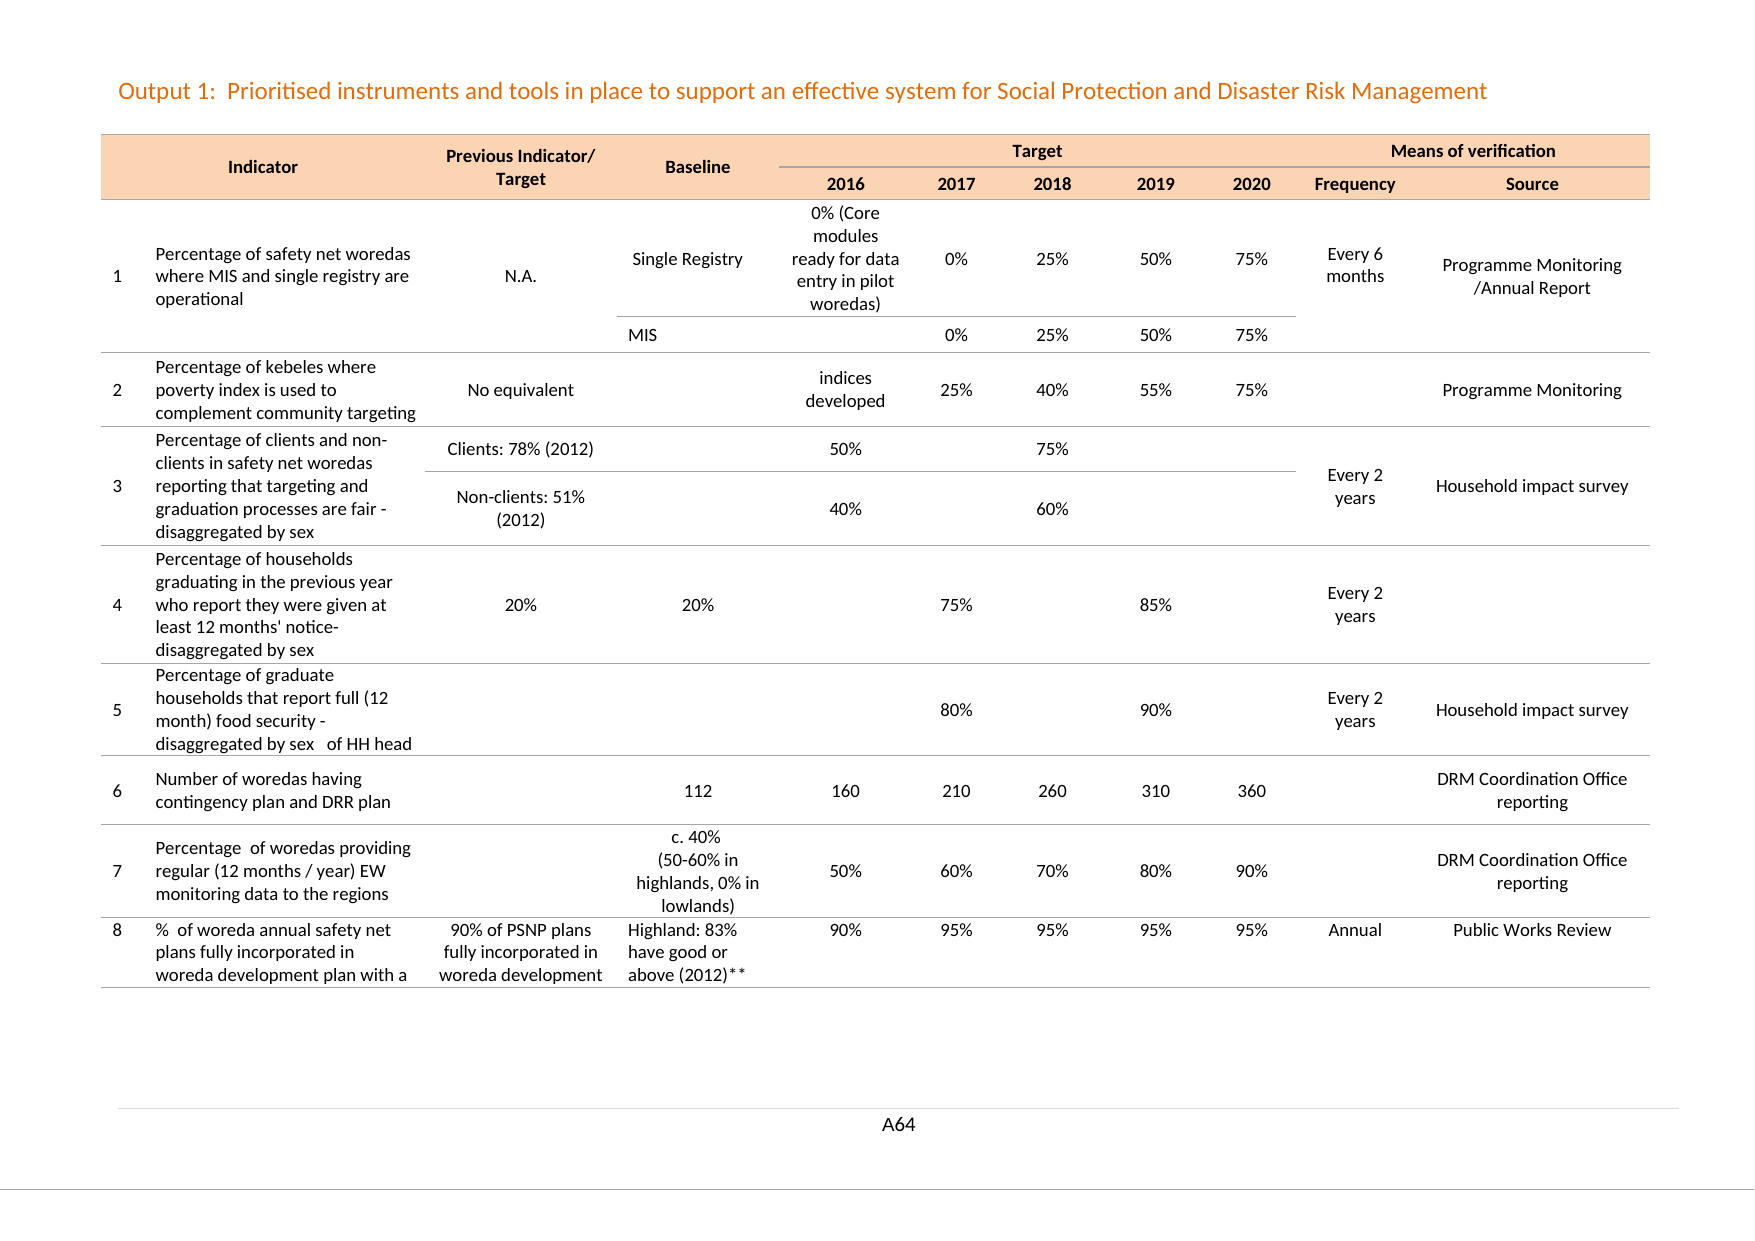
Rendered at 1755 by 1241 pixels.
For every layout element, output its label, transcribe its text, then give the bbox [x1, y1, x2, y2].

table_cell [779, 664, 912, 755]
table_cell 80% [912, 664, 1001, 755]
table_cell No equivalent [425, 353, 617, 426]
table_cell Number of woredas having contingency plan and DRR plan [144, 756, 425, 824]
table_cell 6 [101, 756, 144, 824]
table_cell 25% [1001, 200, 1104, 316]
table_cell [425, 756, 617, 824]
table_cell [617, 472, 779, 545]
table_cell [617, 427, 779, 471]
table_cell [1296, 756, 1414, 824]
table_cell Percentage of graduate households that report full (12 month) food security - disaggregated by sex of HH head [144, 664, 425, 755]
table_cell 112 [617, 756, 779, 824]
table_header Indicator [101, 135, 425, 199]
table_cell [1001, 664, 1104, 755]
table_cell DRM Coordination Office reporting [1414, 756, 1650, 824]
table_cell [1207, 546, 1296, 663]
table_cell Source [1414, 168, 1650, 199]
table_cell Non-clients: 51% (2012) [425, 472, 617, 545]
table_cell 75% [1207, 353, 1296, 426]
table_cell 310 [1104, 756, 1207, 824]
table_cell [1104, 472, 1207, 545]
table_cell 60% [1001, 472, 1104, 545]
table_cell [1001, 546, 1104, 663]
table_cell 8 [101, 918, 144, 987]
table_cell 90% of PSNP plans fully incorporated in woreda development [425, 918, 617, 987]
table_cell 75% [1207, 317, 1296, 352]
table_cell 75% [1001, 427, 1104, 471]
table_cell Household impact survey [1414, 664, 1650, 755]
table_cell 7 [101, 825, 144, 917]
table_cell 95% [1001, 918, 1104, 987]
table_cell [617, 664, 779, 755]
table_cell 75% [1207, 200, 1296, 316]
table_cell Household impact survey [1414, 427, 1650, 545]
table_cell [1207, 664, 1296, 755]
table_cell 95% [1207, 918, 1296, 987]
table_cell 2018 [1001, 168, 1104, 199]
table_cell 55% [1104, 353, 1207, 426]
table_cell 20% [425, 546, 617, 663]
table_cell % of woreda annual safety net plans fully incorporated in woreda development plan with a [144, 918, 425, 987]
table_cell 2019 [1104, 168, 1207, 199]
table_header Previous Indicator/ Target [425, 135, 617, 199]
table_cell 0% (Core modules ready for data entry in pilot woredas) [779, 200, 912, 316]
table_cell Percentage of kebeles where poverty index is used to complement community targeting [144, 353, 425, 426]
table_cell Highland: 83% have good or above (2012)** [617, 918, 779, 987]
table_cell [912, 472, 1001, 545]
table_cell [1414, 546, 1650, 663]
table_cell Clients: 78% (2012) [425, 427, 617, 471]
table_cell [617, 353, 779, 426]
table_cell Percentage of safety net woredas where MIS and single registry are operational [144, 200, 425, 352]
table_cell 90% [1104, 664, 1207, 755]
table_cell Programme Monitoring [1414, 353, 1650, 426]
table_cell 70% [1001, 825, 1104, 917]
table_cell 2016 [779, 168, 912, 199]
table_cell [425, 664, 617, 755]
table_cell 40% [779, 472, 912, 545]
table_cell 4 [101, 546, 144, 663]
table_cell Every 2 years [1296, 664, 1414, 755]
table_cell [1104, 427, 1207, 471]
table_cell Public Works Review [1414, 918, 1650, 987]
table_cell c. 40% (50-60% in highlands, 0% in lowlands) [617, 825, 779, 917]
table_cell [912, 427, 1001, 471]
table_cell N.A. [425, 200, 617, 352]
table_cell 360 [1207, 756, 1296, 824]
table_cell [1207, 472, 1296, 545]
table_header Means of verification [1296, 135, 1650, 166]
table_cell Single Registry [617, 200, 779, 316]
table_cell 80% [1104, 825, 1207, 917]
table_cell Every 2 years [1296, 546, 1414, 663]
table_cell 95% [1104, 918, 1207, 987]
table_cell 50% [779, 427, 912, 471]
table_cell Frequency [1296, 168, 1414, 199]
table_cell Every 6 months [1296, 200, 1414, 352]
table_cell DRM Coordination Office reporting [1414, 825, 1650, 917]
table_cell 0% [912, 317, 1001, 352]
table_cell 25% [912, 353, 1001, 426]
table_cell 2 [101, 353, 144, 426]
table_cell 75% [912, 546, 1001, 663]
table_cell Annual [1296, 918, 1414, 987]
table_cell 2017 [912, 168, 1001, 199]
table_cell 210 [912, 756, 1001, 824]
table_cell 5 [101, 664, 144, 755]
table_cell Programme Monitoring /Annual Report [1414, 200, 1650, 352]
table_cell 50% [779, 825, 912, 917]
table_cell 90% [1207, 825, 1296, 917]
table_cell Percentage of clients and non-clients in safety net woredas reporting that targeting and graduation processes are fair - disaggregated by sex [144, 427, 425, 545]
table_cell 3 [101, 427, 144, 545]
table_cell 20% [617, 546, 779, 663]
table_cell 0% [912, 200, 1001, 316]
table_cell 260 [1001, 756, 1104, 824]
subtitle Output 1: Prioritised instruments and tools in place to support an effective system for Social Protection and Disaster Risk Management [118, 75, 1679, 106]
table_cell 50% [1104, 317, 1207, 352]
table_cell 90% [779, 918, 912, 987]
table_cell 85% [1104, 546, 1207, 663]
table_cell Percentage of woredas providing regular (12 months / year) EW monitoring data to the regions [144, 825, 425, 917]
table_header Baseline [617, 135, 779, 199]
table_cell [1296, 825, 1414, 917]
table_cell [1207, 427, 1296, 471]
table_cell 95% [912, 918, 1001, 987]
table_cell [1296, 353, 1414, 426]
table_cell 160 [779, 756, 912, 824]
table_cell 50% [1104, 200, 1207, 316]
table_cell [425, 825, 617, 917]
table_cell [779, 546, 912, 663]
table_cell 40% [1001, 353, 1104, 426]
table_cell 2020 [1207, 168, 1296, 199]
table_cell 25% [1001, 317, 1104, 352]
table_cell indices developed [779, 353, 912, 426]
table_cell MIS [617, 317, 779, 352]
table_cell Every 2 years [1296, 427, 1414, 545]
table_cell [779, 317, 912, 352]
table_cell 1 [101, 200, 144, 352]
table_header Target [779, 135, 1296, 166]
table_cell Percentage of households graduating in the previous year who report they were given at least 12 months' notice- disaggregated by sex [144, 546, 425, 663]
table_cell 60% [912, 825, 1001, 917]
